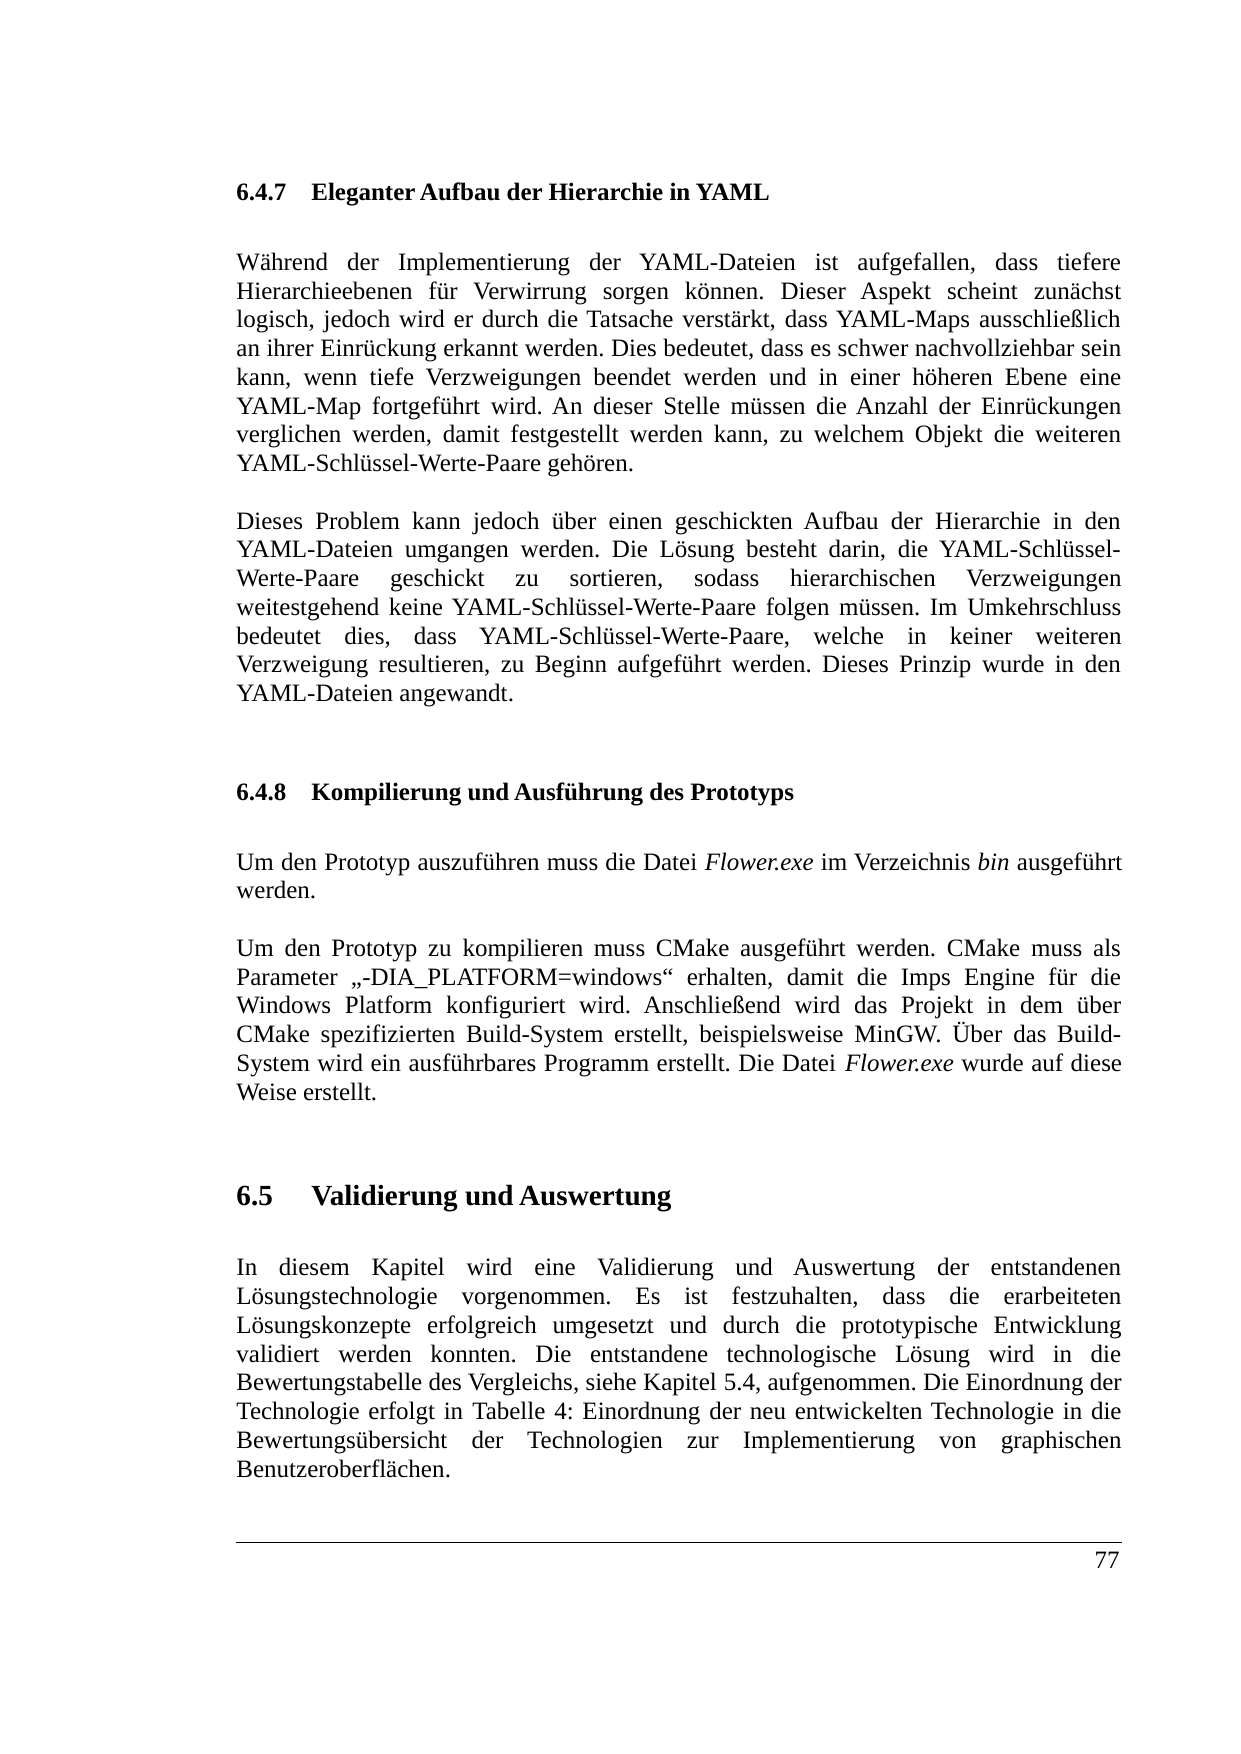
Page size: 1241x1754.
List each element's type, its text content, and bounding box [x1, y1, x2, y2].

subtitle Eleganter Aufbau der Hierarchie in YAML [236, 177, 1122, 206]
subtitle Kompilierung und Ausführung des Prototyps [236, 777, 1122, 806]
text Um den Prototyp zu kompilieren muss CMake ausgeführt werden. CMake muss als Parameter „-DIA_PLATFORM=windows“ erhalten, damit die Imps Engine für die Windows Platform konfiguriert wird. Anschließend wird das Projekt in dem über CMake spezifizierten Build-System erstellt, beispielsweise MinGW. Über das Build-System wird ein ausführbares Programm erstellt. Die Datei Flower.exe wurde auf diese Weise erstellt. [236, 933, 1122, 1106]
text Um den Prototyp auszuführen muss die Datei Flower.exe im Verzeichnis bin ausgeführt werden. [236, 847, 1122, 904]
text In diesem Kapitel wird eine Validierung und Auswertung der entstandenen Lösungstechnologie vorgenommen. Es ist festzuhalten, dass die erarbeiteten Lösungskonzepte erfolgreich umgesetzt und durch die prototypische Entwicklung validiert werden konnten. Die entstandene technologische Lösung wird in die Bewertungstabelle des Vergleichs, siehe Kapitel 5.4, aufgenommen. Die Einordnung der Technologie erfolgt in Tabelle 4: Einordnung der neu entwickelten Technologie in die Bewertungsübersicht der Technologien zur Implementierung von graphischen Benutzeroberflächen. [236, 1252, 1122, 1482]
text Während der Implementierung der YAML-Dateien ist aufgefallen, dass tiefere Hierarchieebenen für Verwirrung sorgen können. Dieser Aspekt scheint zunächst logisch, jedoch wird er durch die Tatsache verstärkt, dass YAML-Maps ausschließlich an ihrer Einrückung erkannt werden. Dies bedeutet, dass es schwer nachvollziehbar sein kann, wenn tiefe Verzweigungen beendet werden und in einer höheren Ebene eine YAML-Map fortgeführt wird. An dieser Stelle müssen die Anzahl der Einrückungen verglichen werden, damit festgestellt werden kann, zu welchem Objekt die weiteren YAML-Schlüssel-Werte-Paare gehören. [236, 247, 1122, 477]
subtitle Validierung und Auswertung [236, 1178, 1122, 1211]
text Dieses Problem kann jedoch über einen geschickten Aufbau der Hierarchie in den YAML-Dateien umgangen werden. Die Lösung besteht darin, die YAML-Schlüssel-Werte-Paare geschickt zu sortieren, sodass hierarchischen Verzweigungen weitestgehend keine YAML-Schlüssel-Werte-Paare folgen müssen. Im Umkehrschluss bedeutet dies, dass YAML-Schlüssel-Werte-Paare, welche in keiner weiteren Verzweigung resultieren, zu Beginn aufgeführt werden. Dieses Prinzip wurde in den YAML-Dateien angewandt. [236, 506, 1122, 707]
